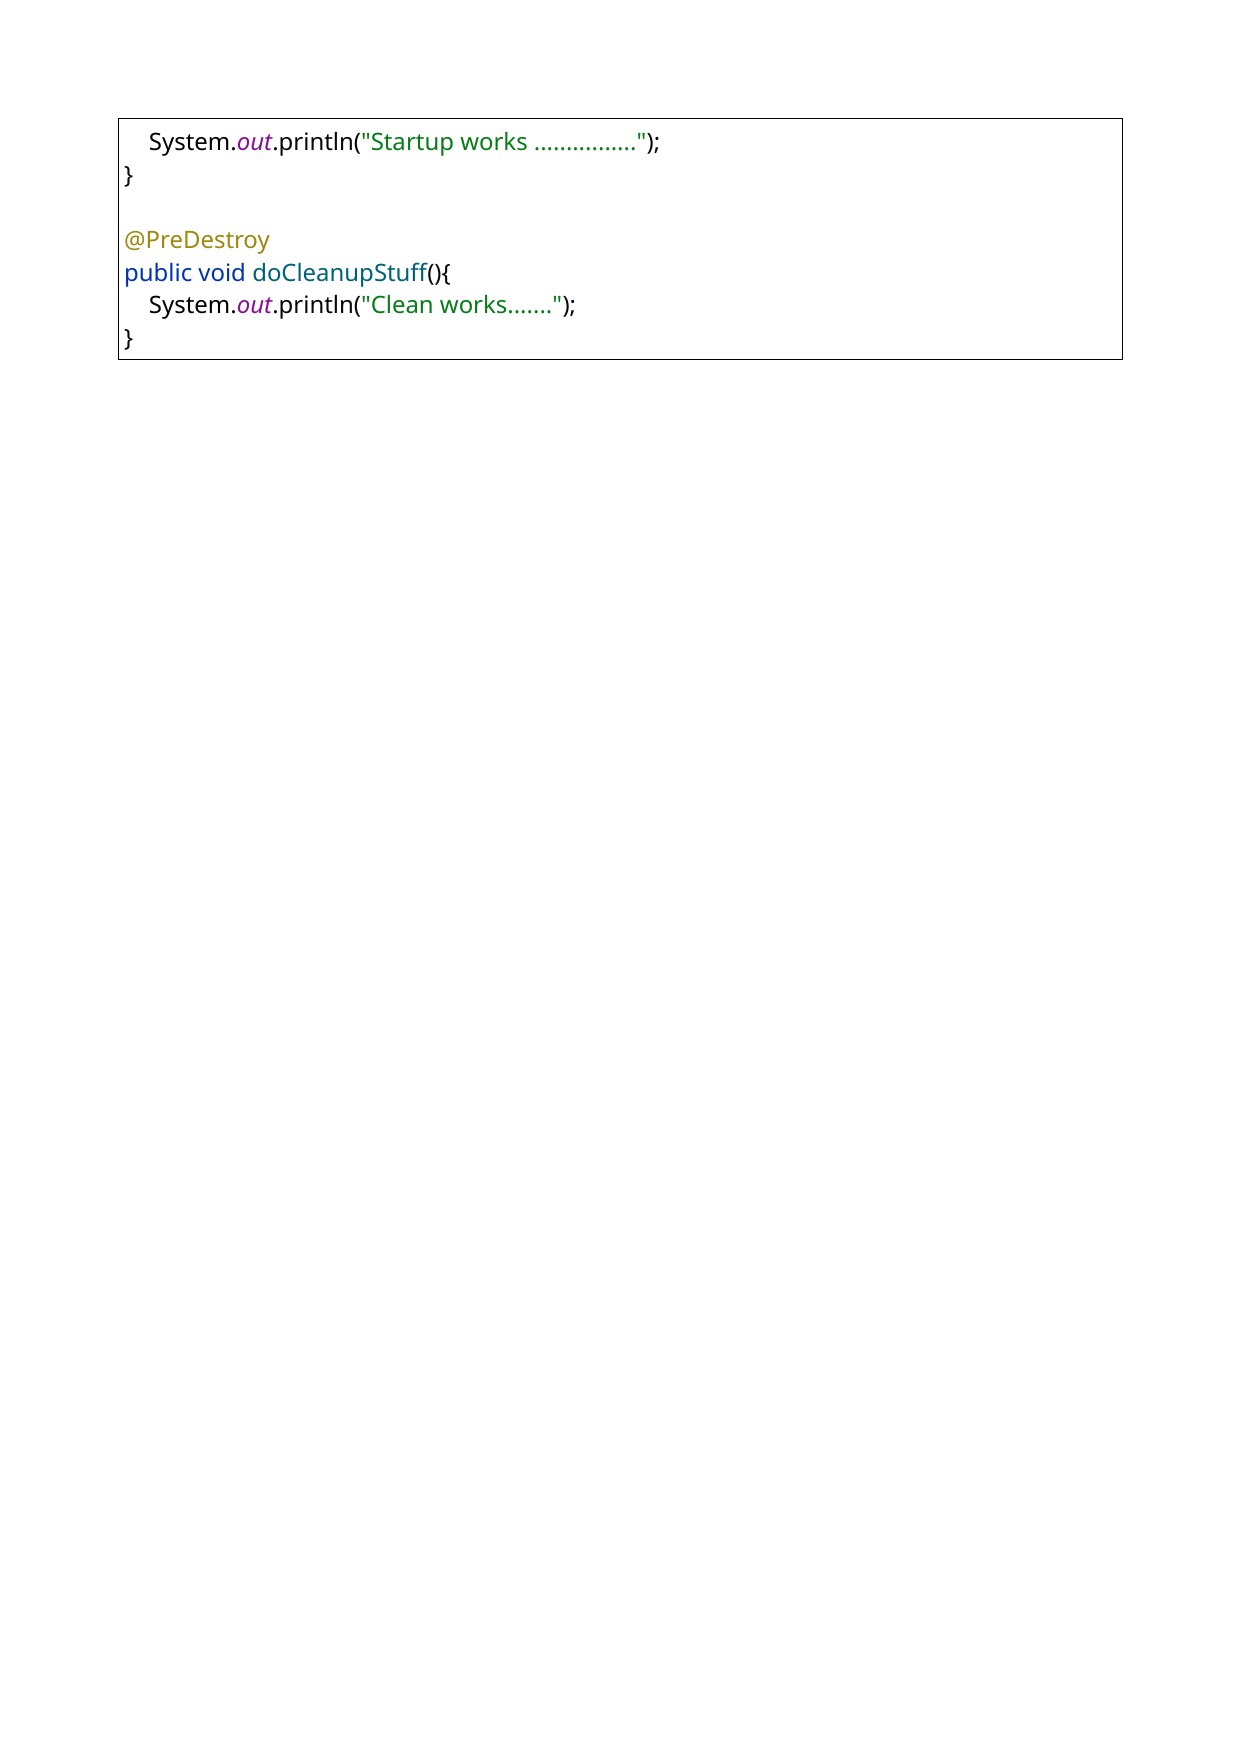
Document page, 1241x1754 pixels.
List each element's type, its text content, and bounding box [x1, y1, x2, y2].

table_header System.out.println("Startup works ................"); } @PreDestroy public void doCleanupStuff(){ System.out.println("Clean works......."); } [119, 119, 1122, 359]
